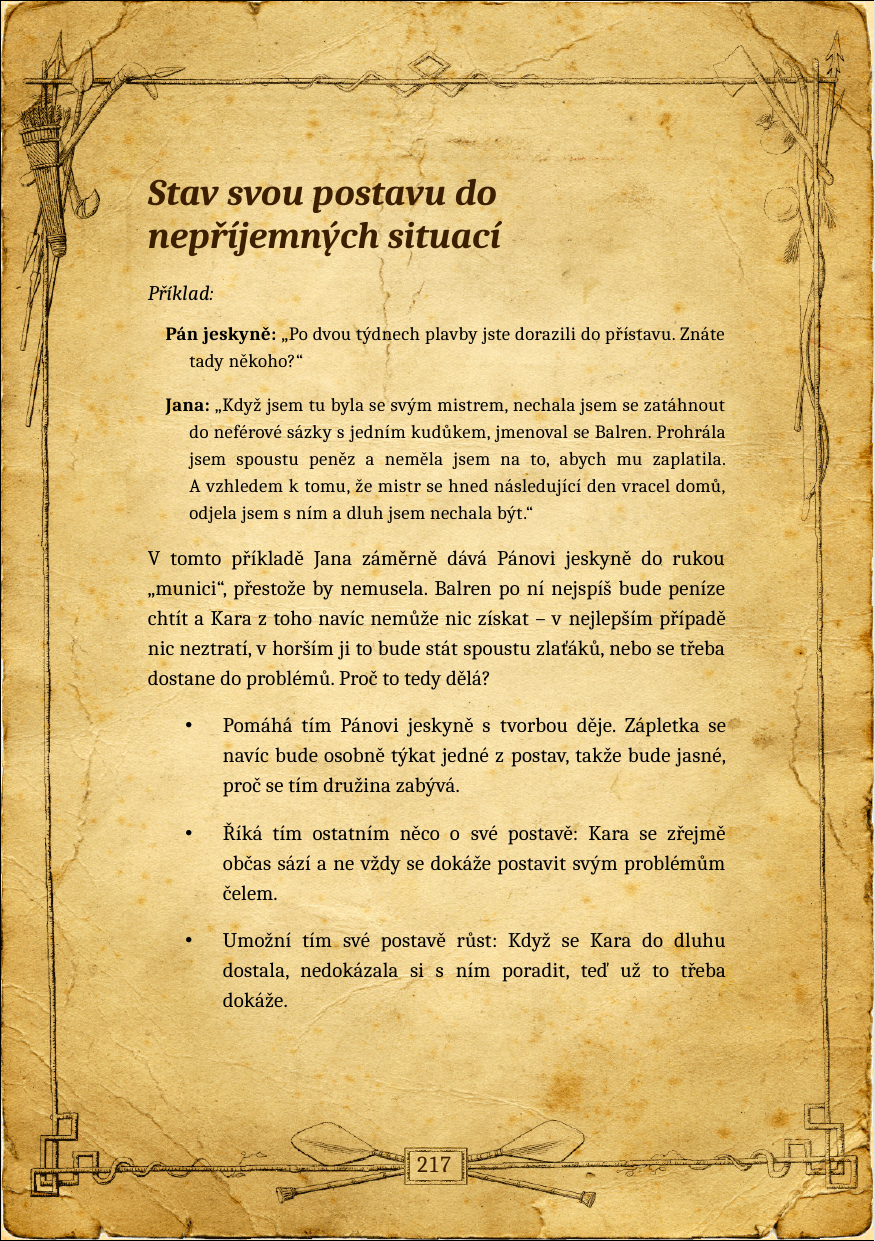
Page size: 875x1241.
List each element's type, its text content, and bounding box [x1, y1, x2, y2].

list Říká tím ostatním něco o⁠ své postavě: Kara se zřejmě občas sází a⁠ ne vždy se dokáže postavit svým problémům čelem. [185, 821, 726, 905]
picture [1, 1, 874, 1240]
list Umožní tím své postavě růst: Když se Kara do dluhu dostala, nedokázala si s⁠ ním poradit, teď už to třeba dokáže. [185, 929, 726, 1013]
list Pomáhá tím Pánovi jeskyně s⁠ tvorbou děje. Zápletka se navíc bude osobně týkat jedné z⁠ postav, takže bude jasné, proč se tím družina zabývá. [185, 714, 726, 798]
text Jana: „Když jsem tu byla se svým mistrem, nechala jsem se zatáhnout do neférové sázky s⁠ jedním kudůkem, jmenoval se Balren. Prohrála jsem spoustu peněz a⁠ neměla jsem na to, abych mu zaplatila. A⁠ vzhledem k⁠ tomu, že mistr se hned následující den vracel domů, odjela jsem s⁠ ním a⁠ dluh jsem nechala být.“ [165, 395, 726, 524]
subtitle Stav svou postavu do nepříjemných situací [148, 172, 726, 258]
text V⁠ tomto příkladě Jana záměrně dává Pánovi jeskyně do rukou „munici“, přestože by nemusela. Balren po ní nejspíš bude peníze chtít a⁠ Kara z⁠ toho navíc nemůže nic získat – v⁠ nejlepším případě nic neztratí, v⁠ horším ji to bude stát spoustu zlaťáků, nebo se třeba dostane do problémů. Proč to tedy dělá? [148, 547, 726, 690]
text Pán jeskyně: „Po dvou týdnech plavby jste dorazili do přístavu. Znáte tady někoho?“ [165, 323, 726, 372]
text Příklad: [148, 282, 726, 306]
